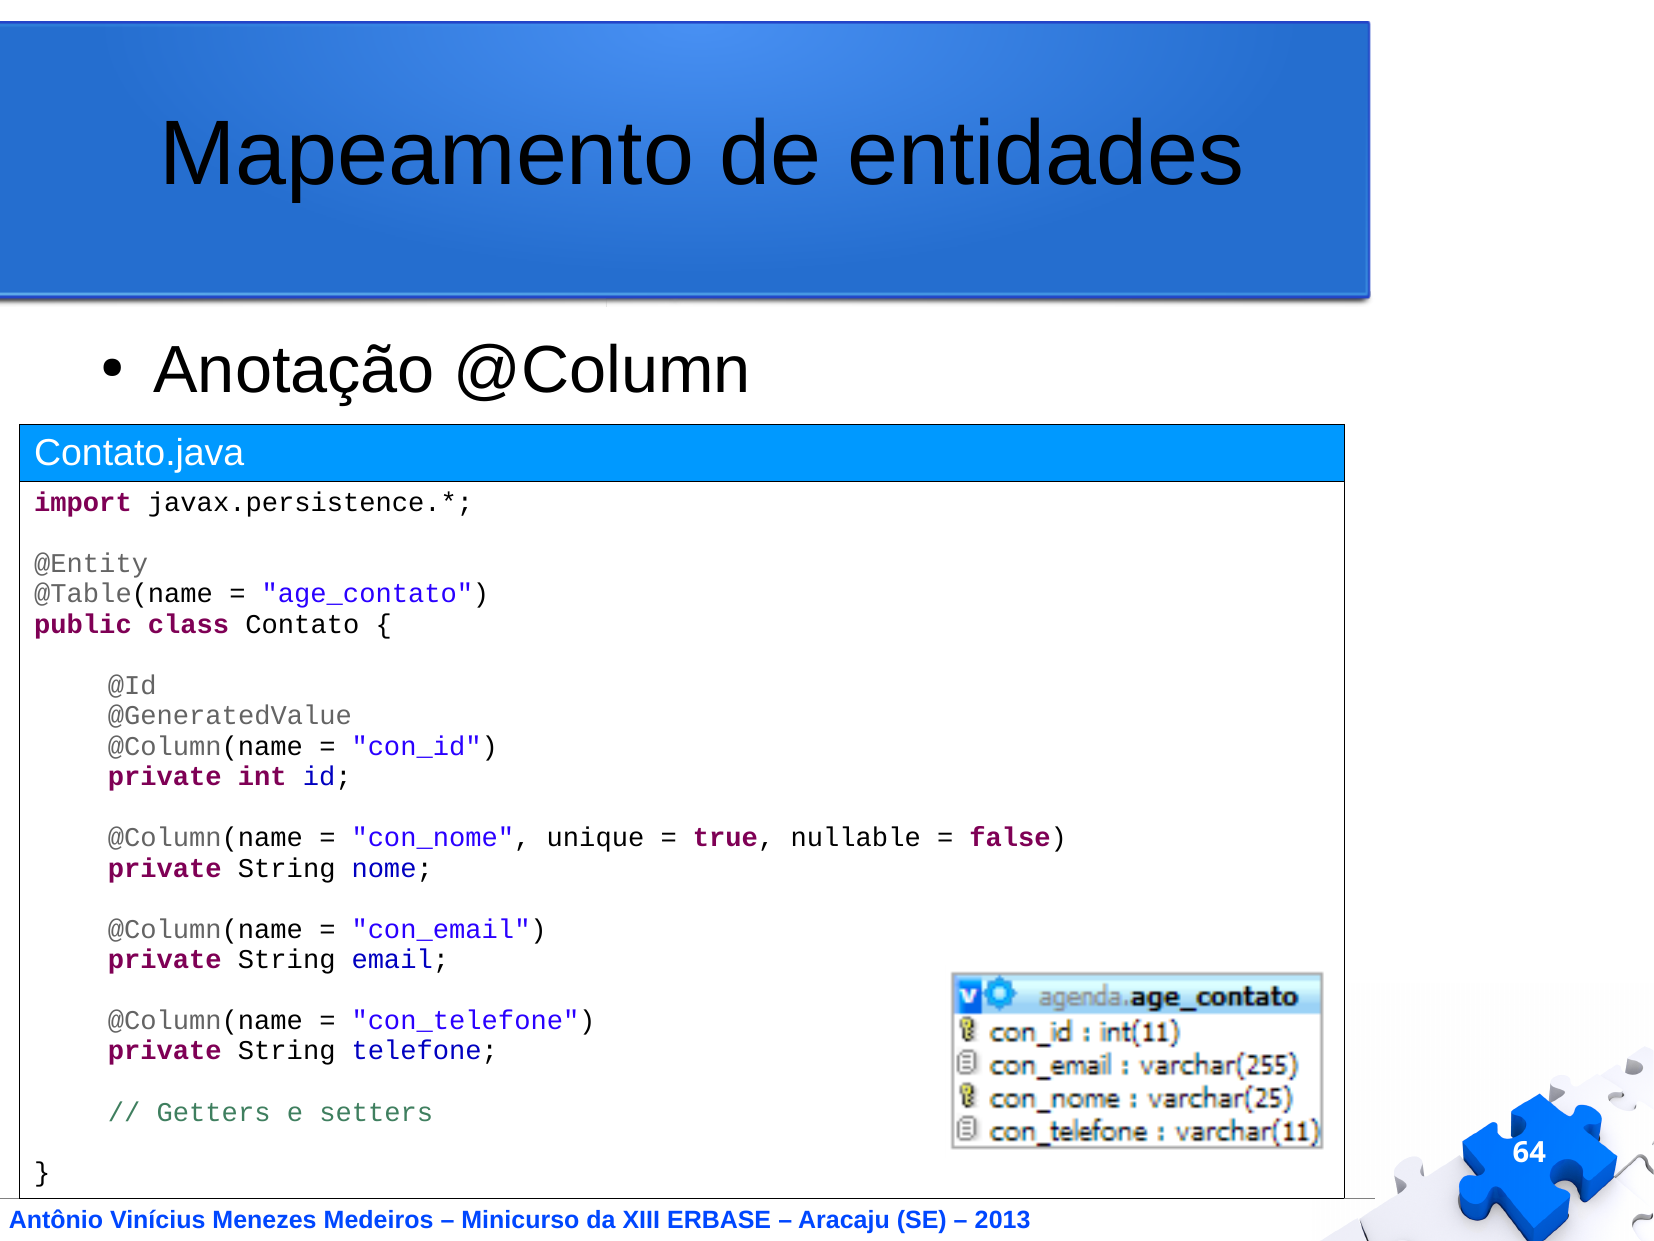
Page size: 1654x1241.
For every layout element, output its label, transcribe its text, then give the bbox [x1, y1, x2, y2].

picture [1311, 983, 1654, 1241]
table_cell import javax.persistence.*; @Entity @Table(name = "age_contato") public class Contato { @Id @GeneratedValue @Column(name = "con_id") private int id; @Column(name = "con_nome", unique = true, nullable = false) private String nome; @Column(name = "con_email") private String email; @Column(name = "con_telefone") private String telefone; // Getters e setters } [20, 482, 1344, 1198]
table_header Contato.java [20, 425, 1344, 481]
list Anotação @Column [82, 332, 1356, 1052]
title Mapeamento de entidades [82, 49, 1323, 257]
picture [944, 965, 1335, 1158]
picture [0, 21, 1375, 307]
